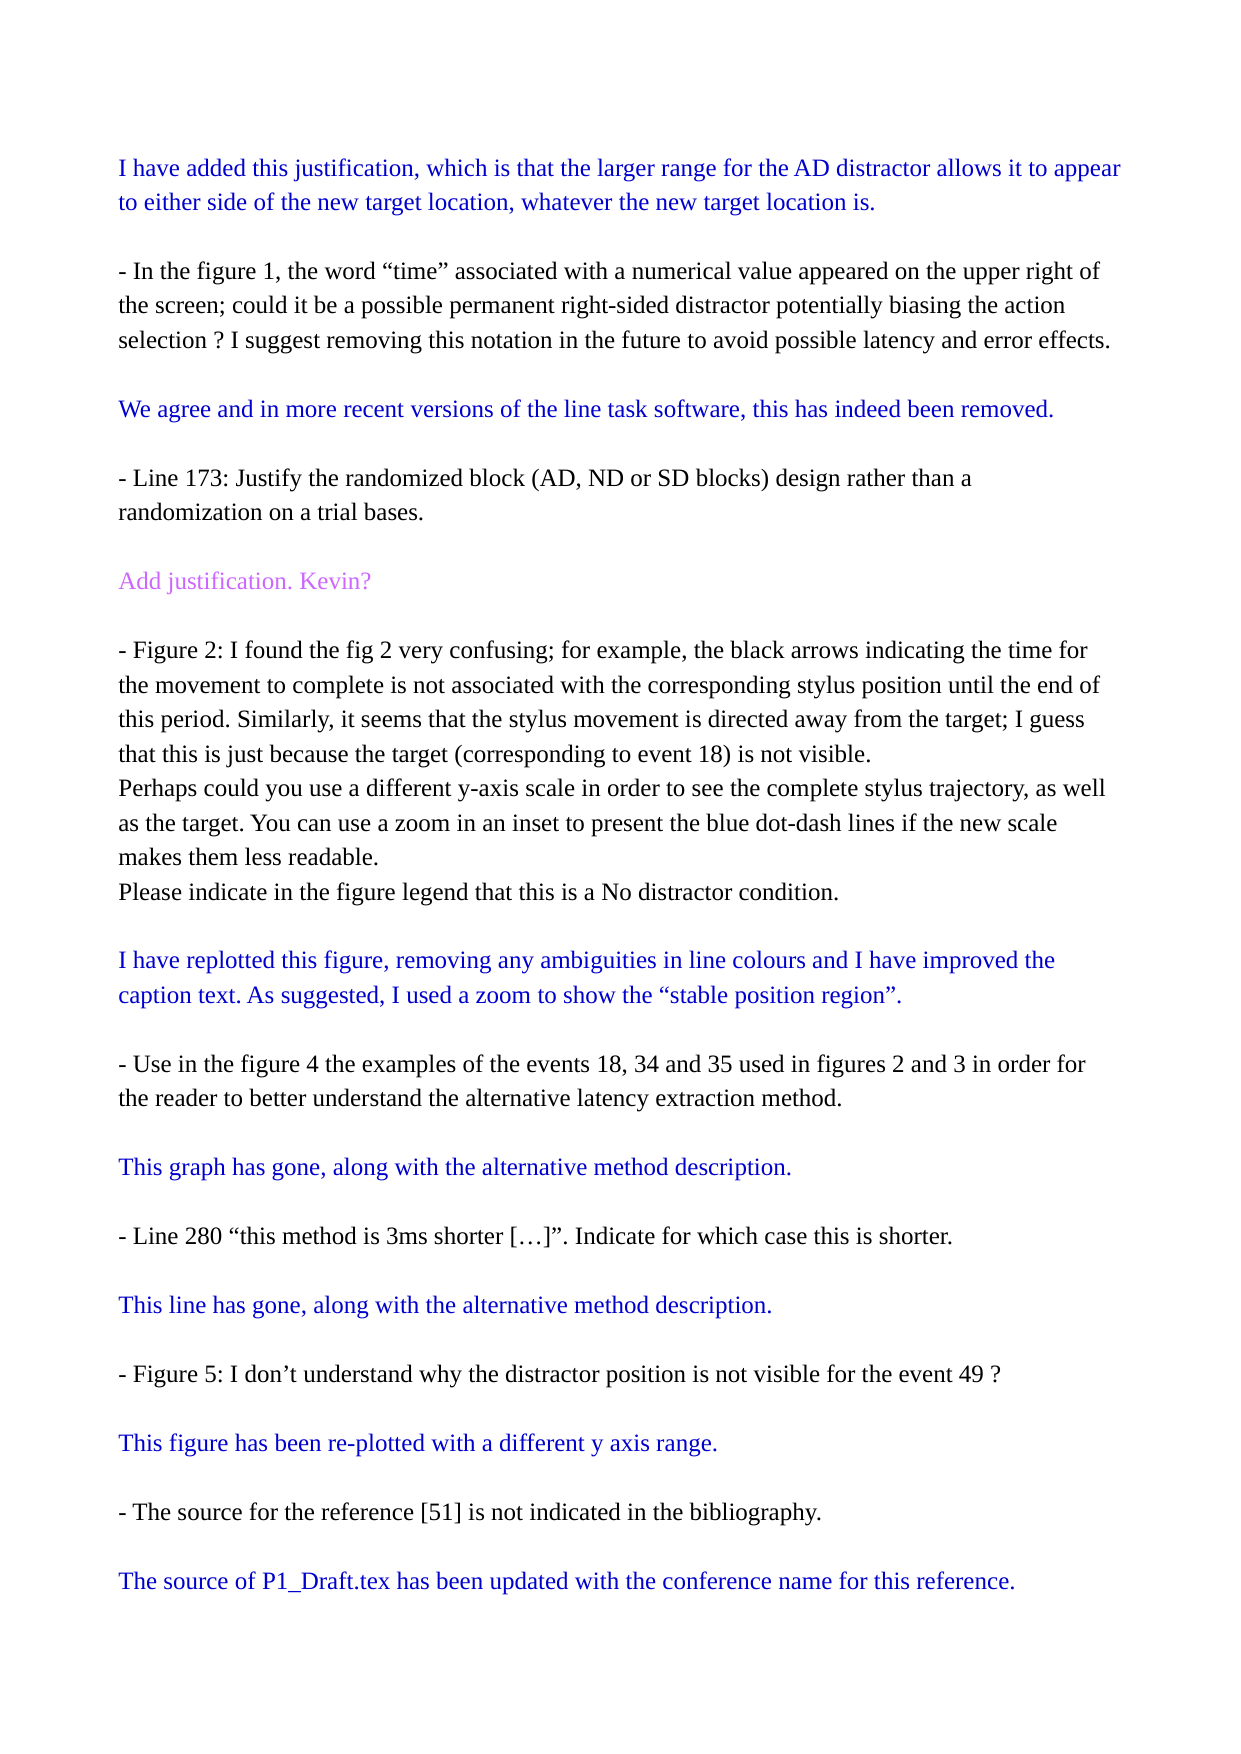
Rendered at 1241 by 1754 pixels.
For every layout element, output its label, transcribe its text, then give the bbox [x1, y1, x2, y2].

text We agree and in more recent versions of the line task software, this has indeed been removed. [118, 394, 1122, 423]
text Add justification. Kevin? [118, 566, 1122, 595]
text This figure has been re-plotted with a different y axis range. - The source for the reference [51] is not indicated in the bibliography. [118, 1428, 1122, 1561]
text - Figure 5: I don’t understand why the distractor position is not visible for the event 49 ? [118, 1325, 1122, 1388]
text The source of P1_Draft.tex has been updated with the conference name for this reference. [118, 1566, 1122, 1595]
text - Use in the figure 4 the examples of the events 18, 34 and 35 used in figures 2 and 3 in order for the reader to better understand the alternative latency extraction method. [118, 1014, 1122, 1112]
text I have added this justification, which is that the larger range for the AD distractor allows it to appear to either side of the new target location, whatever the new target location is. [118, 153, 1122, 216]
text - Line 280 “this method is 3ms shorter […]”. Indicate for which case this is shorter. [118, 1187, 1122, 1250]
text - In the figure 1, the word “time” associated with a numerical value appeared on the upper right of the screen; could it be a possible permanent right-sided distractor potentially biasing the action selection ? I suggest removing this notation in the future to avoid possible latency and error effects. [118, 256, 1122, 354]
text This graph has gone, along with the alternative method description. [118, 1152, 1122, 1181]
text I have replotted this figure, removing any ambiguities in line colours and I have improved the caption text. As suggested, I used a zoom to show the “stable position region”. [118, 946, 1122, 1009]
text This line has gone, along with the alternative method description. [118, 1290, 1122, 1319]
text - Figure 2: I found the fig 2 very confusing; for example, the black arrows indicating the time for the movement to complete is not associated with the corresponding stylus position until the end of this period. Similarly, it seems that the stylus movement is directed away from the target; I guess that this is just because the target (corresponding to event 18) is not visible. Perhaps could you use a different y-axis scale in order to see the complete stylus trajectory, as well as the target. You can use a zoom in an inset to present the blue dot-dash lines if the new scale makes them less readable. Please indicate in the figure legend that this is a No distractor condition. [118, 635, 1122, 905]
text - Line 173: Justify the randomized block (AD, ND or SD blocks) design rather than a randomization on a trial bases. [118, 463, 1122, 526]
